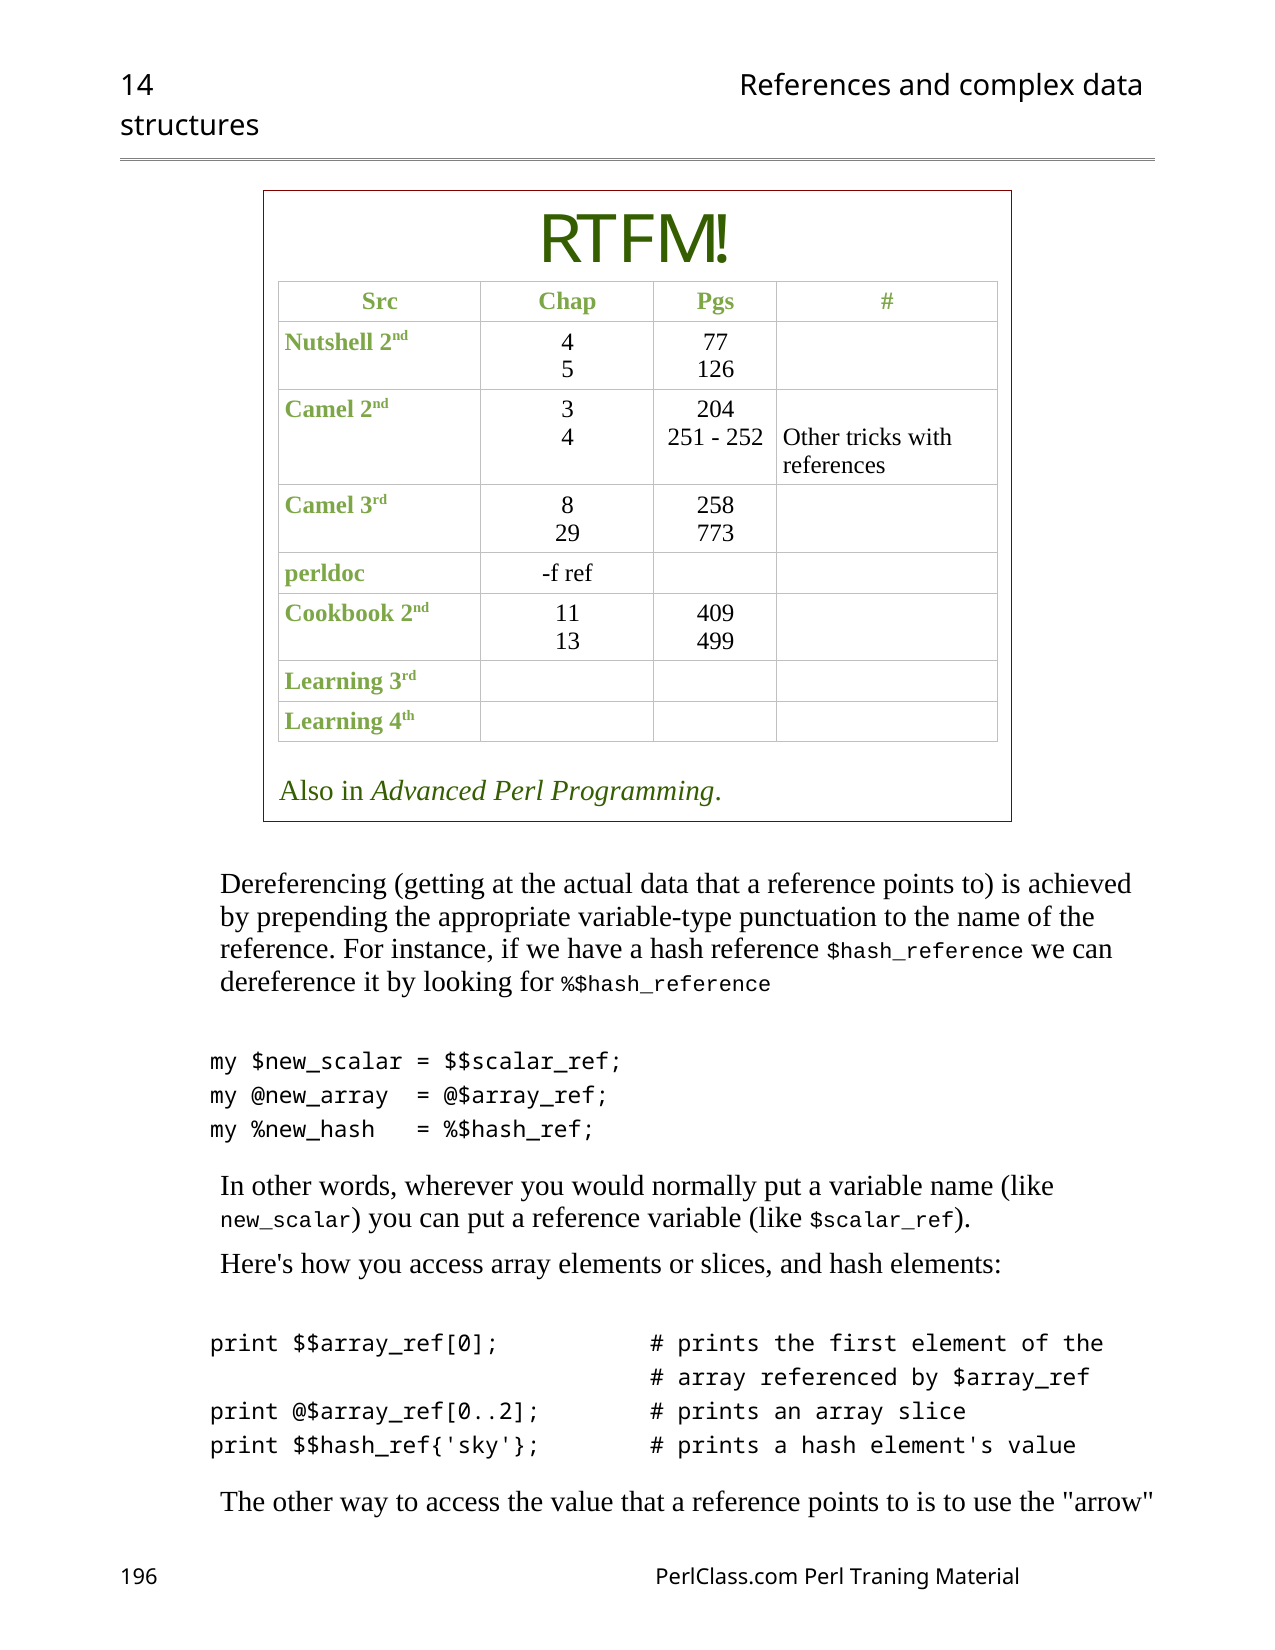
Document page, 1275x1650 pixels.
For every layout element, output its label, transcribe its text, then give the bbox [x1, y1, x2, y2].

table_cell 3 4 [481, 390, 653, 484]
text In other words, wherever you would normally put a variable name (like new_scalar) you can put a reference variable (like $scalar_ref). [220, 1169, 1155, 1234]
text my %new_hash = %$hash_ref; [210, 1112, 1155, 1144]
table_cell [777, 702, 997, 741]
table_cell Nutshell 2nd [279, 322, 480, 389]
text # array referenced by $array_ref [210, 1360, 1155, 1392]
table_cell 204 251 - 252 [654, 390, 776, 484]
table_cell [777, 553, 997, 592]
table_header # [777, 282, 997, 321]
table_cell [777, 485, 997, 552]
text my @new_array = @$array_ref; [210, 1078, 1155, 1110]
table_cell perldoc [279, 553, 480, 592]
text Also in Advanced Perl Programming. [278, 774, 996, 806]
table_cell [777, 594, 997, 660]
table_cell [654, 702, 776, 741]
table_cell [777, 322, 997, 389]
text The other way to access the value that a reference points to is to use the "arrow" [220, 1485, 1155, 1518]
table_cell Camel 2nd [279, 390, 480, 484]
text print @$array_ref[0..2]; # prints an array slice [210, 1394, 1155, 1426]
text my $new_scalar = $$scalar_ref; [210, 1044, 1155, 1076]
table_cell Learning 4th [279, 702, 480, 741]
text print $$array_ref[0]; # prints the first element of the [210, 1326, 1155, 1358]
text Dereferencing (getting at the actual data that a reference points to) is achieved by prepending the appropriate variable-type punctuation to the name of the reference. For instance, if we have a hash reference $hash_reference we can dereference it by looking for %$hash_reference [220, 867, 1155, 997]
table_cell Camel 3rd [279, 485, 480, 552]
table_cell 77 126 [654, 322, 776, 389]
text Here's how you access array elements or slices, and hash elements: [220, 1247, 1155, 1279]
table_cell Cookbook 2nd [279, 594, 480, 660]
table_header Src [279, 282, 480, 321]
table_cell [654, 553, 776, 592]
table_cell 8 29 [481, 485, 653, 552]
table_cell [481, 661, 653, 701]
table_cell 4 5 [481, 322, 653, 389]
table_header Chap [481, 282, 653, 321]
table_cell Learning 3rd [279, 661, 480, 701]
table_cell 258 773 [654, 485, 776, 552]
table_cell -f ref [481, 553, 653, 592]
table_cell 409 499 [654, 594, 776, 660]
table_cell [654, 661, 776, 701]
table_header Pgs [654, 282, 776, 321]
table_cell 11 13 [481, 594, 653, 660]
table_cell [481, 702, 653, 741]
text print $$hash_ref{'sky'}; # prints a hash element's value [210, 1428, 1155, 1460]
table_cell Other tricks with references [777, 390, 997, 484]
table_cell [777, 661, 997, 701]
